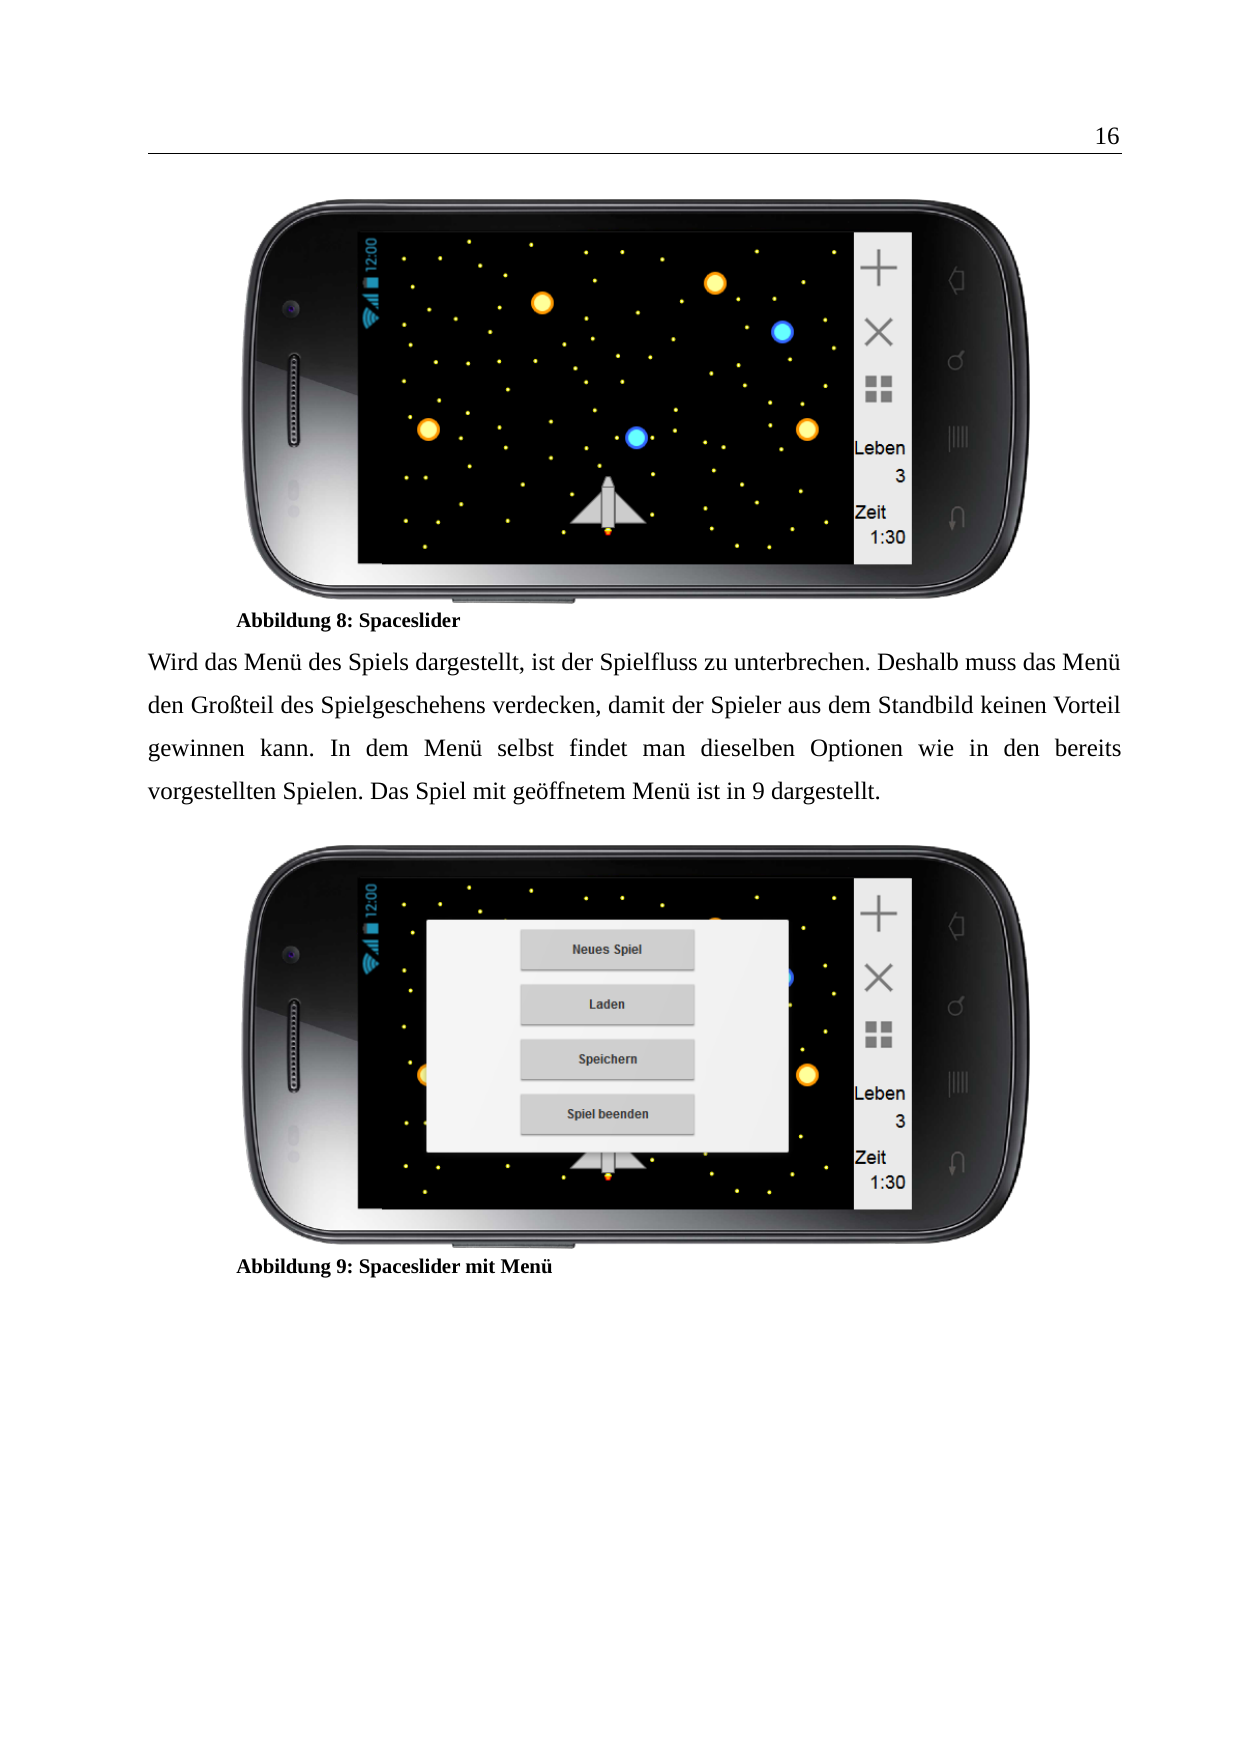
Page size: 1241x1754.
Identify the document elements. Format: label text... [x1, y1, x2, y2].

text Abbildung 9: Spaceslider mit Menü [236, 1254, 1034, 1278]
text Wird das Menü des Spiels dargestellt, ist der Spielfluss zu unterbrechen. Deshalb muss das Menü den Großteil des Spielgeschehens verdecken, damit der Spieler aus dem Standbild keinen Vorteil gewinnen kann. In dem Menü selbst findet man dieselben Optionen wie in den bereits vorgestellten Spielen. Das Spiel mit geöffnetem Menü ist in Abbildung 9 dargestellt. [148, 605, 1122, 805]
picture [236, 194, 1034, 609]
picture [236, 840, 1034, 1254]
text Abbildung 8: Spaceslider [236, 609, 1034, 632]
